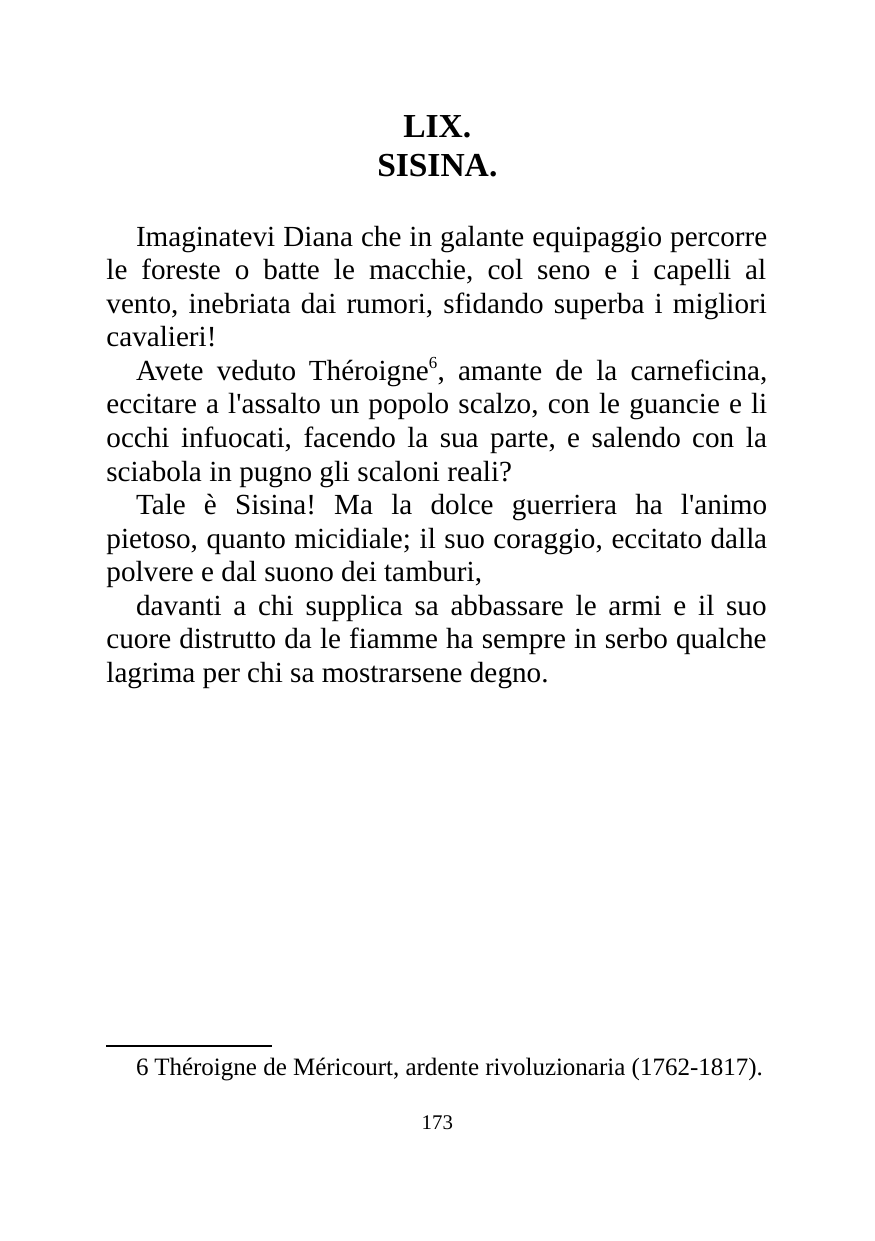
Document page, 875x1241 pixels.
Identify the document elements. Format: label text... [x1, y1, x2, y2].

text Théroigne de Méricourt, ardente rivoluzionaria (1762-1817). [106, 1052, 768, 1080]
text Avete veduto Théroigne, amante de la carneficina, eccitare a l'assalto un popolo scalzo, con le guancie e li occhi infuocati, facendo la sua parte, e salendo con la sciabola in pugno gli scaloni reali? [106, 353, 768, 487]
text Imaginatevi Diana che in galante equipaggio percorre le foreste o batte le macchie, col seno e i capelli al vento, inebriata dai rumori, sfidando superba i migliori cavalieri! [106, 219, 768, 353]
text Tale è Sisina! Ma la dolce guerriera ha l'animo pietoso, quanto micidiale; il suo coraggio, eccitato dalla polvere e dal suono dei tamburi, [106, 487, 768, 588]
text davanti a chi supplica sa abbassare le armi e il suo cuore distrutto da le fiamme ha sempre in serbo qualche lagrima per chi sa mostrarsene degno. [106, 588, 768, 688]
subtitle LIX. SISINA. [106, 106, 768, 183]
